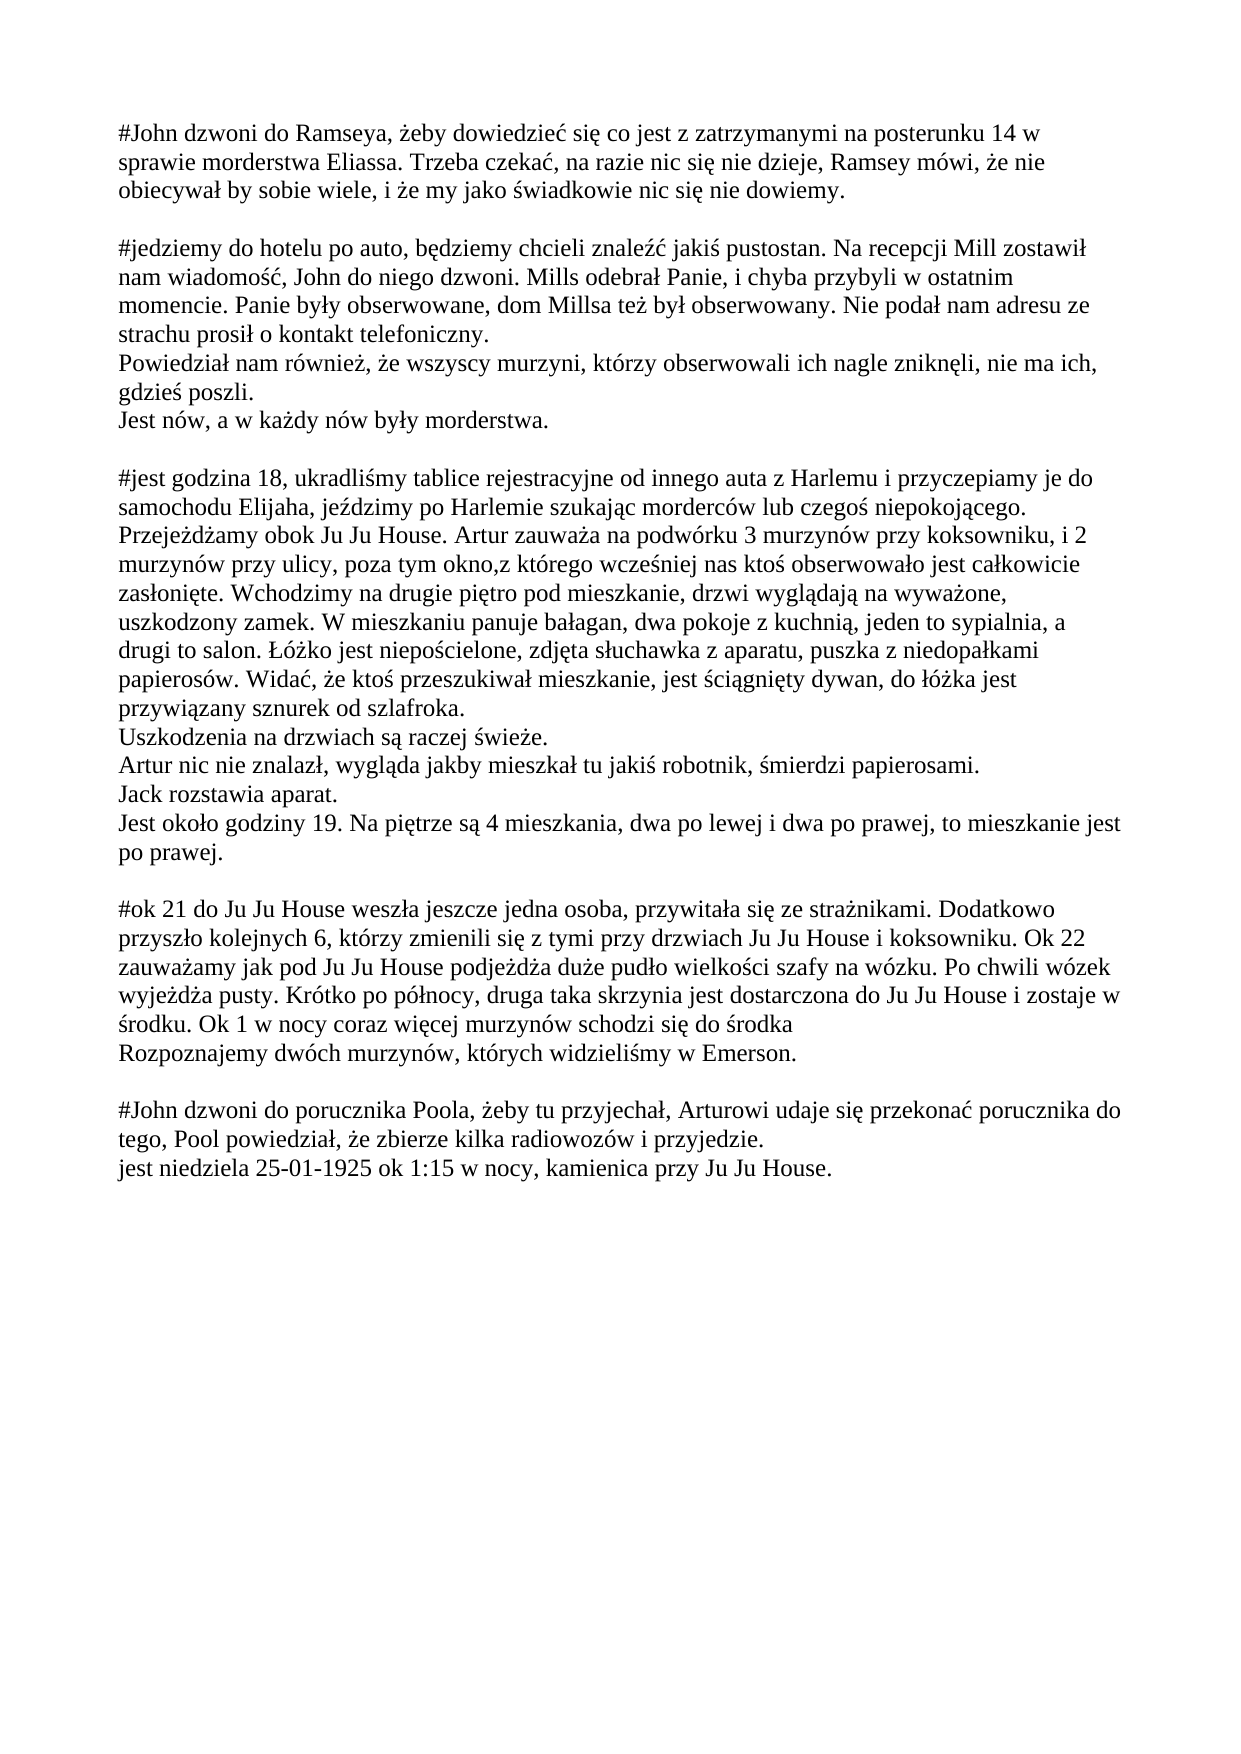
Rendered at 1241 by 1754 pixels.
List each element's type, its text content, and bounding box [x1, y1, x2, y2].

text Artur nic nie znalazł, wygląda jakby mieszkał tu jakiś robotnik, śmierdzi papierosami. [118, 751, 1122, 779]
text jest niedziela 25-01-1925 ok 1:15 w nocy, kamienica przy Ju Ju House. [118, 1153, 1122, 1182]
text Jack rozstawia aparat. [118, 779, 1122, 808]
text #jest godzina 18, ukradliśmy tablice rejestracyjne od innego auta z Harlemu i przyczepiamy je do samochodu Elijaha, jeździmy po Harlemie szukając morderców lub czegoś niepokojącego. Przejeżdżamy obok Ju Ju House. Artur zauważa na podwórku 3 murzynów przy koksowniku, i 2 murzynów przy ulicy, poza tym okno,z którego wcześniej nas ktoś obserwowało jest całkowicie zasłonięte. Wchodzimy na drugie piętro pod mieszkanie, drzwi wyglądają na wyważone, uszkodzony zamek. W mieszkaniu panuje bałagan, dwa pokoje z kuchnią, jeden to sypialnia, a drugi to salon. Łóżko jest niepościelone, zdjęta słuchawka z aparatu, puszka z niedopałkami papierosów. Widać, że ktoś przeszukiwał mieszkanie, jest ściągnięty dywan, do łóżka jest przywiązany sznurek od szlafroka. [118, 463, 1122, 722]
text Jest nów, a w każdy nów były morderstwa. [118, 406, 1122, 434]
text Powiedział nam również, że wszyscy murzyni, którzy obserwowali ich nagle zniknęli, nie ma ich, gdzieś poszli. [118, 348, 1122, 406]
text Rozpoznajemy dwóch murzynów, których widzieliśmy w Emerson. [118, 1038, 1122, 1067]
text #John dzwoni do porucznika Poola, żeby tu przyjechał, Arturowi udaje się przekonać porucznika do tego, Pool powiedział, że zbierze kilka radiowozów i przyjedzie. [118, 1096, 1122, 1153]
text #jedziemy do hotelu po auto, będziemy chcieli znaleźć jakiś pustostan. Na recepcji Mill zostawił nam wiadomość, John do niego dzwoni. Mills odebrał Panie, i chyba przybyli w ostatnim momencie. Panie były obserwowane, dom Millsa też był obserwowany. Nie podał nam adresu ze strachu prosił o kontakt telefoniczny. [118, 233, 1122, 348]
text Uszkodzenia na drzwiach są raczej świeże. [118, 722, 1122, 751]
text Jest około godziny 19. Na piętrze są 4 mieszkania, dwa po lewej i dwa po prawej, to mieszkanie jest po prawej. [118, 808, 1122, 866]
text #John dzwoni do Ramseya, żeby dowiedzieć się co jest z zatrzymanymi na posterunku 14 w sprawie morderstwa Eliassa. Trzeba czekać, na razie nic się nie dzieje, Ramsey mówi, że nie obiecywał by sobie wiele, i że my jako świadkowie nic się nie dowiemy. [118, 118, 1122, 204]
text #ok 21 do Ju Ju House weszła jeszcze jedna osoba, przywitała się ze strażnikami. Dodatkowo przyszło kolejnych 6, którzy zmienili się z tymi przy drzwiach Ju Ju House i koksowniku. Ok 22 zauważamy jak pod Ju Ju House podjeżdża duże pudło wielkości szafy na wózku. Po chwili wózek wyjeżdża pusty. Krótko po północy, druga taka skrzynia jest dostarczona do Ju Ju House i zostaje w środku. Ok 1 w nocy coraz więcej murzynów schodzi się do środka [118, 894, 1122, 1038]
